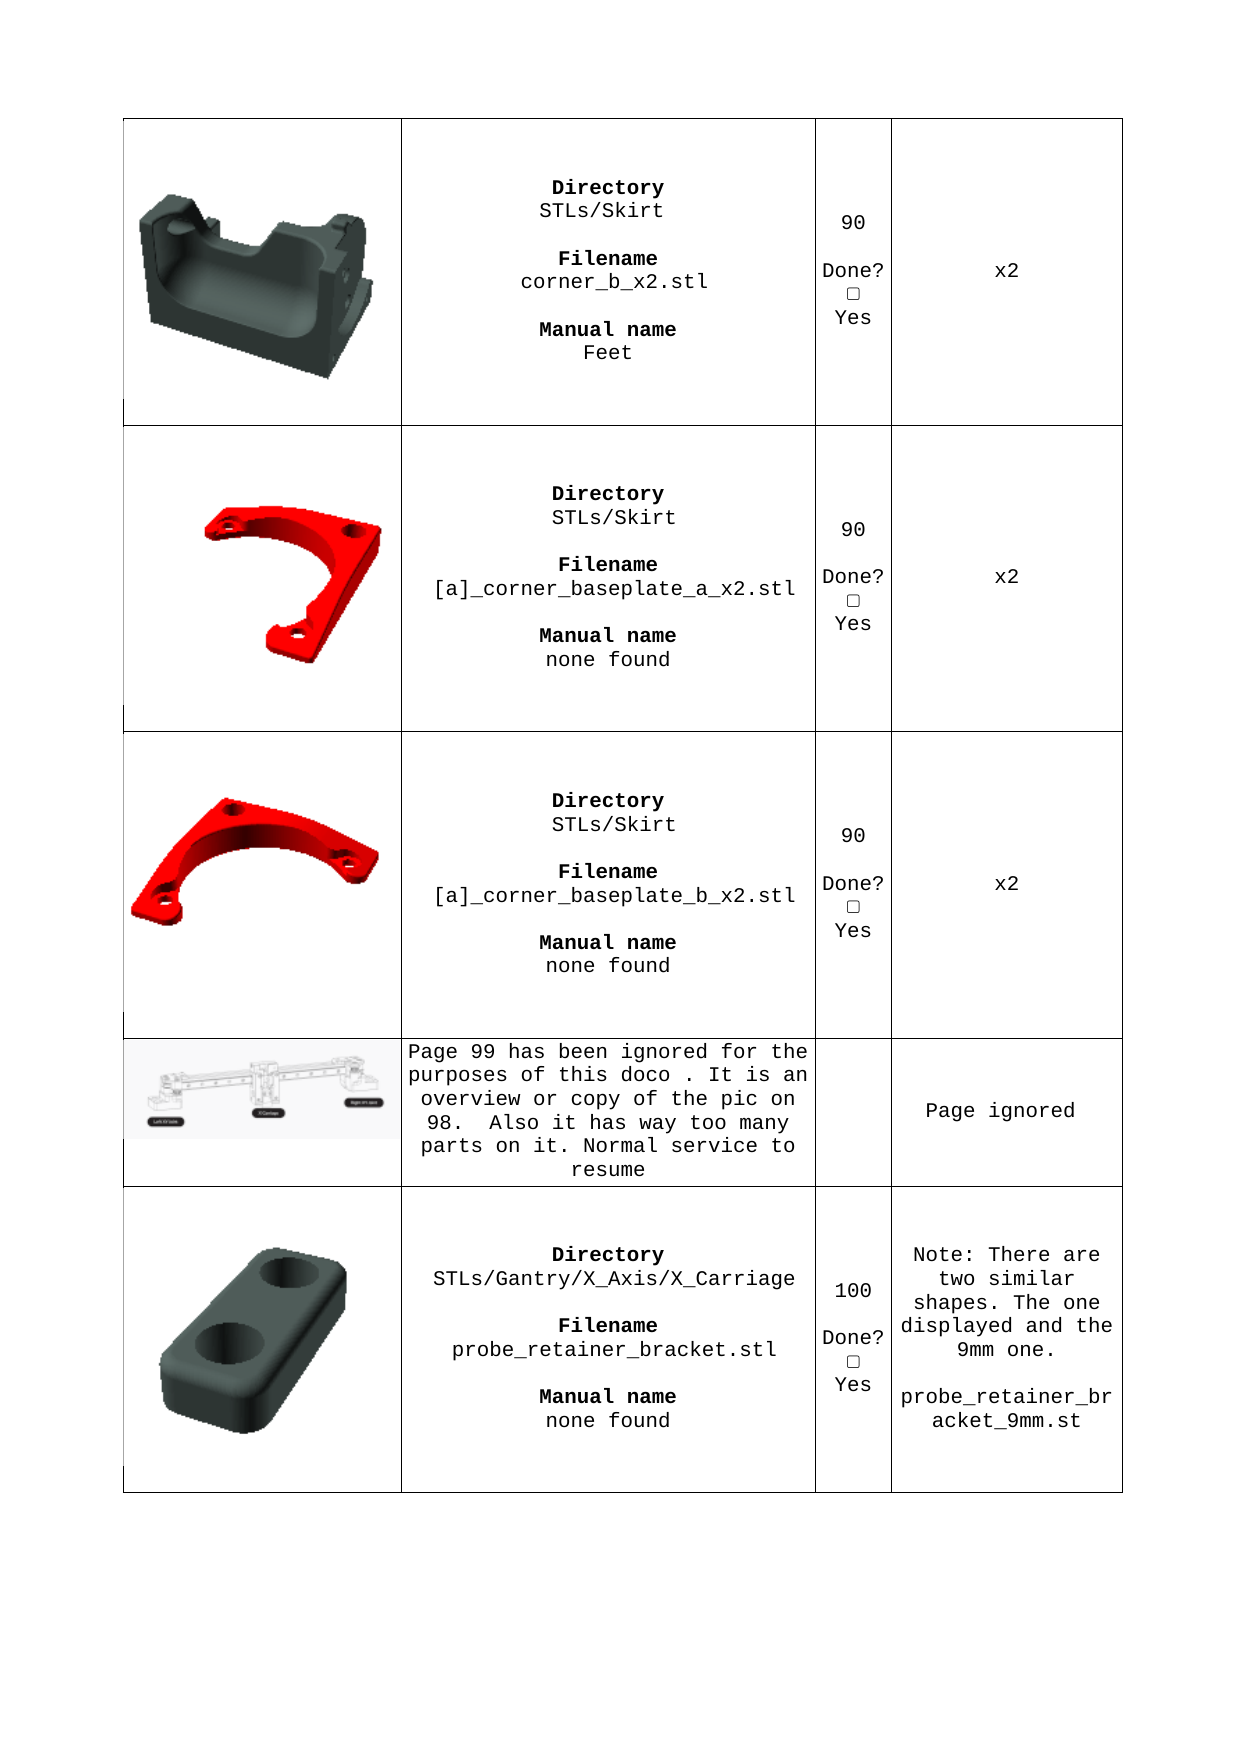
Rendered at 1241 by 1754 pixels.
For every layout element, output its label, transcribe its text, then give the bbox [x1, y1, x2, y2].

table_cell Directory STLs/Skirt Filename [a]_corner_baseplate_a_x2.stl Manual name none found [402, 426, 815, 731]
table_cell Page ignored [892, 1039, 1122, 1186]
table_cell x2 [892, 426, 1122, 731]
picture [123, 1188, 401, 1466]
table_cell [816, 1039, 891, 1186]
picture [123, 427, 401, 705]
table_cell 90 Done? ▢ Yes [816, 119, 891, 425]
table_cell [124, 705, 401, 731]
table_cell Directory STLs/Skirt Filename [a]_corner_baseplate_b_x2.stl Manual name none found [402, 732, 815, 1038]
table_cell Page 99 has been ignored for the purposes of this doco . It is an overview or copy of the pic on 98. Also it has way too many parts on it. Normal service to resume [402, 1039, 815, 1186]
table_cell x2 [892, 119, 1122, 425]
table_cell [124, 1139, 401, 1186]
table_cell Directory STLs/Skirt Filename corner_b_x2.stl Manual name Feet [402, 119, 815, 425]
picture [123, 121, 401, 399]
table_cell Directory STLs/Gantry/X_Axis/X_Carriage Filename probe_retainer_bracket.stl Manual name none found [402, 1187, 815, 1492]
picture [123, 734, 401, 1012]
table_cell 100 Done? ▢ Yes [816, 1187, 891, 1492]
table_cell Note: There are two similar shapes. The one displayed and the 9mm one. probe_retainer_bracket_9mm.st [892, 1187, 1122, 1492]
table_cell [124, 1012, 401, 1038]
table_cell 90 Done? ▢ Yes [816, 426, 891, 731]
table_cell [124, 1466, 401, 1492]
picture [123, 1040, 401, 1139]
table_cell 90 Done? ▢ Yes [816, 732, 891, 1038]
table_cell [124, 399, 401, 425]
table_cell x2 [892, 732, 1122, 1038]
